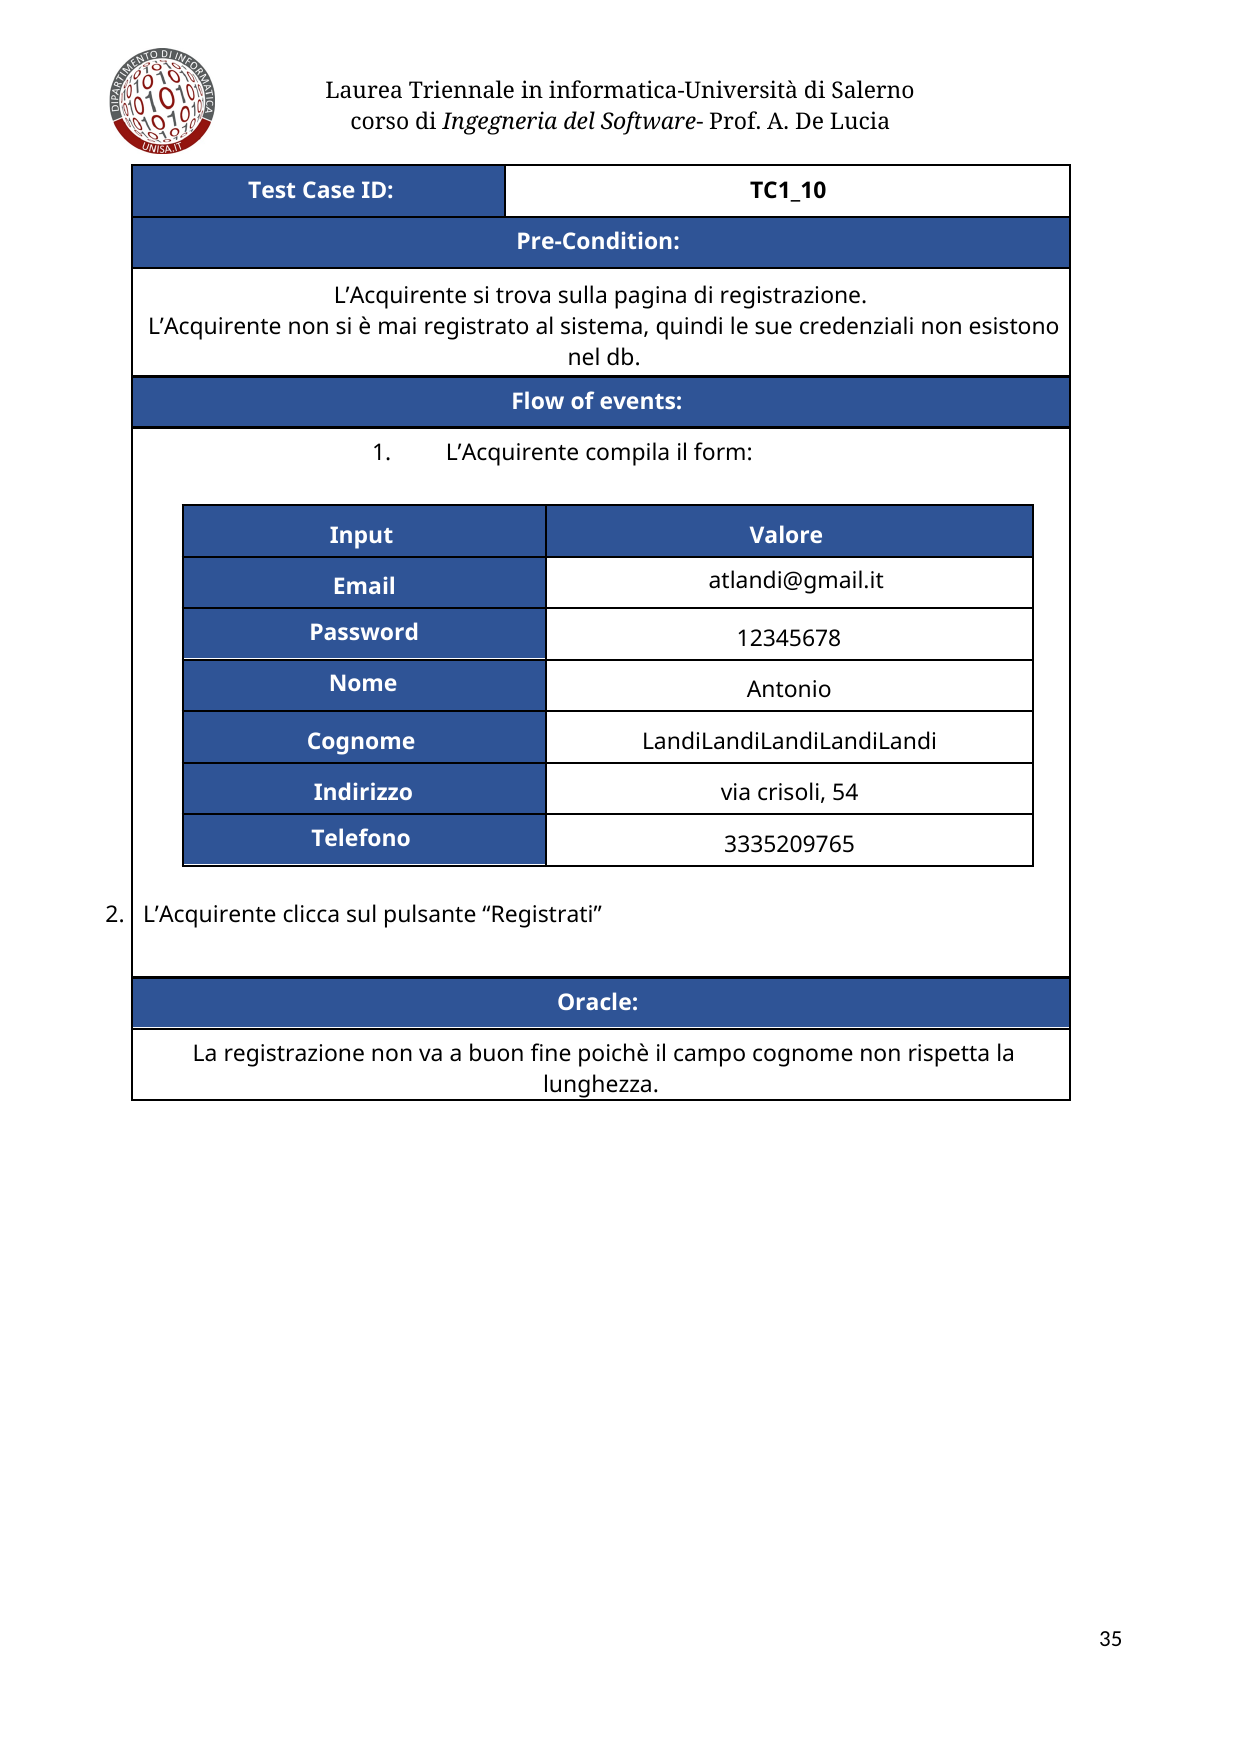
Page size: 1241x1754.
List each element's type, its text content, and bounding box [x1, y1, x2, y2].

table_cell Telefono [184, 815, 545, 864]
table_cell 12345678 [547, 609, 1032, 658]
table_cell L’Acquirente compila il form: L’Acquirente clicca sul pulsante “Registrati” [133, 429, 1069, 976]
table_cell Pre-Condition: [133, 218, 1069, 267]
table_header TC1_10 [506, 166, 1069, 216]
table_header Input [184, 506, 545, 556]
table_cell Nome [184, 661, 545, 710]
table_cell Indirizzo [184, 764, 545, 813]
table_header Test Case ID: [133, 166, 504, 216]
table_cell L’Acquirente si trova sulla pagina di registrazione. L’Acquirente non si è mai registrato al sistema, quindi le sue credenziali non esistono nel db. [133, 269, 1069, 375]
table_cell Password [184, 609, 545, 658]
table_cell atlandi@gmail.it [547, 558, 1032, 607]
table_cell Oracle: [133, 979, 1069, 1027]
table_header Valore [547, 506, 1032, 556]
table_cell Cognome [184, 712, 545, 762]
table_cell via crisoli, 54 [547, 764, 1032, 813]
table_cell Flow of events: [133, 378, 1069, 426]
table_cell Email [184, 558, 545, 607]
table_cell La registrazione non va a buon fine poichè il campo cognome non rispetta la lunghezza. [133, 1030, 1069, 1099]
table_cell LandiLandiLandiLandiLandi [547, 712, 1032, 762]
table_cell 3335209765 [547, 815, 1032, 864]
table_cell Antonio [547, 661, 1032, 710]
